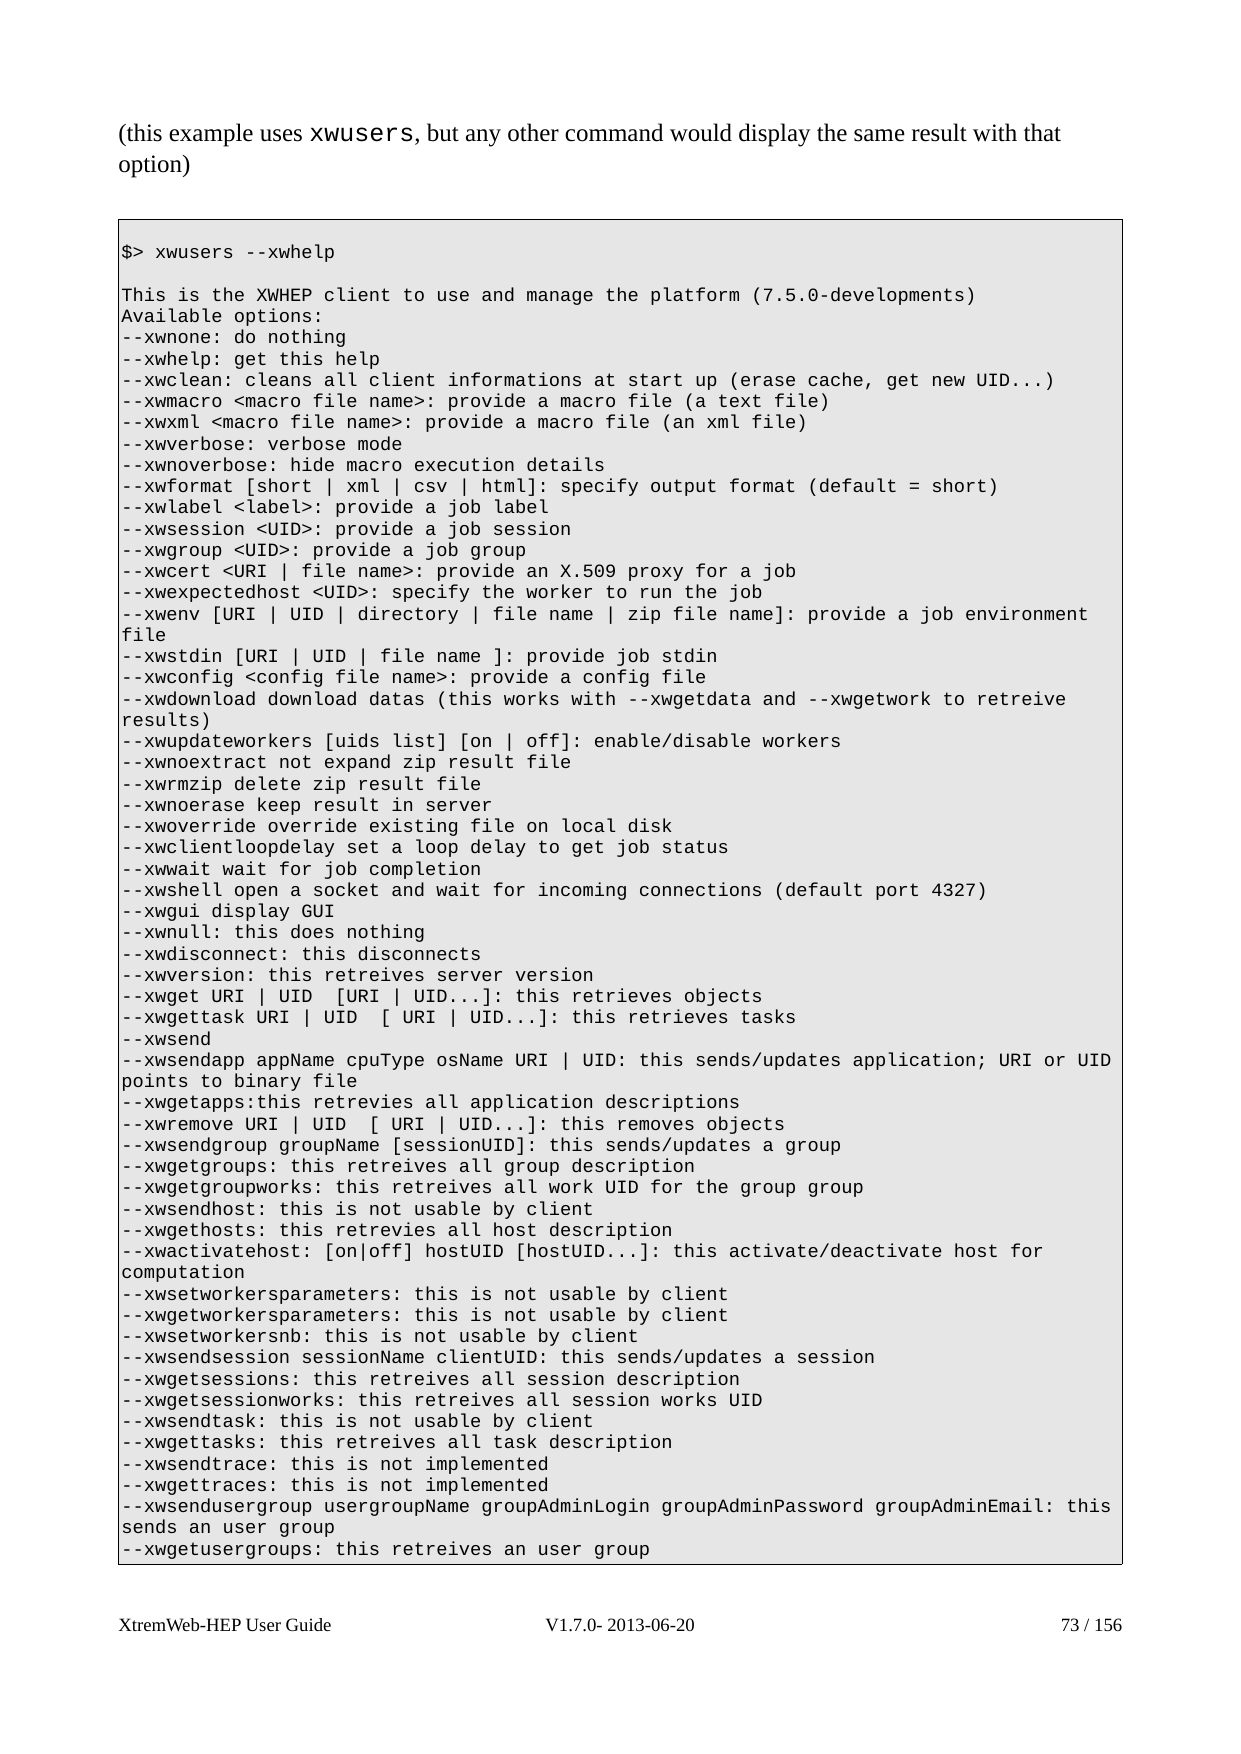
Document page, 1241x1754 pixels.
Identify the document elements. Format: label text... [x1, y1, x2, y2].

text --xwupdateworkers [uids list] [on | off]: enable/disable workers [119, 729, 1122, 750]
text --xwsendgroup groupName [sessionUID]: this sends/updates a group [119, 1133, 1122, 1154]
text --xwnoerase keep result in server [119, 793, 1122, 814]
text --xwcert <URI | file name>: provide an X.509 proxy for a job [119, 559, 1122, 580]
text --xwshell open a socket and wait for incoming connections (default port 4327) [119, 878, 1122, 899]
text --xwnoverbose: hide macro execution details [119, 453, 1122, 474]
text --xwlabel <label>: provide a job label [119, 495, 1122, 516]
text --xwxml <macro file name>: provide a macro file (an xml file) [119, 410, 1122, 431]
text --xwgroup <UID>: provide a job group [119, 538, 1122, 559]
text (this example uses xwusers, but any other command would display the same result with that option) [118, 118, 1122, 178]
text --xwget URI | UID [URI | UID...]: this retrieves objects [119, 984, 1122, 1005]
text --xwsendtask: this is not usable by client [119, 1409, 1122, 1430]
text --xwnull: this does nothing [119, 920, 1122, 941]
text --xwgetapps:this retrevies all application descriptions [119, 1090, 1122, 1111]
text --xwverbose: verbose mode [119, 431, 1122, 453]
text $> xwusers --xwhelp [119, 240, 1122, 261]
text --xwrmzip delete zip result file [119, 771, 1122, 793]
text --xwsend [119, 1026, 1122, 1048]
text --xwremove URI | UID [ URI | UID...]: this removes objects [119, 1111, 1122, 1133]
text --xwgettraces: this is not implemented [119, 1473, 1122, 1494]
text --xwstdin [URI | UID | file name ]: provide job stdin [119, 644, 1122, 665]
text --xwgetusergroups: this retreives an user group [119, 1536, 1122, 1564]
text --xwsession <UID>: provide a job session [119, 516, 1122, 538]
text --xwwait wait for job completion [119, 856, 1122, 878]
text Available options: [119, 304, 1122, 325]
text --xwgettasks: this retreives all task description [119, 1430, 1122, 1451]
text --xwclean: cleans all client informations at start up (erase cache, get new UID...) [119, 368, 1122, 389]
text --xwgetworkersparameters: this is not usable by client [119, 1303, 1122, 1324]
text --xwnoextract not expand zip result file [119, 750, 1122, 771]
text --xwgetgroupworks: this retreives all work UID for the group group [119, 1175, 1122, 1196]
text --xwenv [URI | UID | directory | file name | zip file name]: provide a job environment file [119, 601, 1122, 644]
text --xwoverride override existing file on local disk [119, 814, 1122, 835]
text --xwsendapp appName cpuType osName URI | UID: this sends/updates application; URI or UID points to binary file [119, 1048, 1122, 1090]
text --xwnone: do nothing [119, 325, 1122, 346]
text --xwsetworkersnb: this is not usable by client [119, 1324, 1122, 1345]
text This is the XWHEP client to use and manage the platform (7.5.0-developments) [119, 283, 1122, 304]
text --xwversion: this retreives server version [119, 963, 1122, 984]
text --xwgetsessions: this retreives all session description [119, 1366, 1122, 1388]
text --xwhelp: get this help [119, 346, 1122, 368]
text --xwexpectedhost <UID>: specify the worker to run the job [119, 580, 1122, 601]
text --xwsendusergroup usergroupName groupAdminLogin groupAdminPassword groupAdminEmail: this sends an user group [119, 1494, 1122, 1536]
text --xwgettask URI | UID [ URI | UID...]: this retrieves tasks [119, 1005, 1122, 1026]
text --xwdownload download datas (this works with --xwgetdata and --xwgetwork to retreive results) [119, 686, 1122, 729]
text --xwgethosts: this retrevies all host description [119, 1218, 1122, 1239]
text --xwsendtrace: this is not implemented [119, 1451, 1122, 1473]
text --xwsendsession sessionName clientUID: this sends/updates a session [119, 1345, 1122, 1366]
text --xwconfig <config file name>: provide a config file [119, 665, 1122, 686]
text --xwclientloopdelay set a loop delay to get job status [119, 835, 1122, 856]
text --xwgetgroups: this retreives all group description [119, 1154, 1122, 1175]
text --xwformat [short | xml | csv | html]: specify output format (default = short) [119, 474, 1122, 495]
text --xwdisconnect: this disconnects [119, 941, 1122, 963]
text --xwgetsessionworks: this retreives all session works UID [119, 1388, 1122, 1409]
text --xwactivatehost: [on|off] hostUID [hostUID...]: this activate/deactivate host for computation [119, 1239, 1122, 1281]
text --xwgui display GUI [119, 899, 1122, 920]
text --xwsendhost: this is not usable by client [119, 1196, 1122, 1218]
text --xwsetworkersparameters: this is not usable by client [119, 1281, 1122, 1303]
text --xwmacro <macro file name>: provide a macro file (a text file) [119, 389, 1122, 410]
